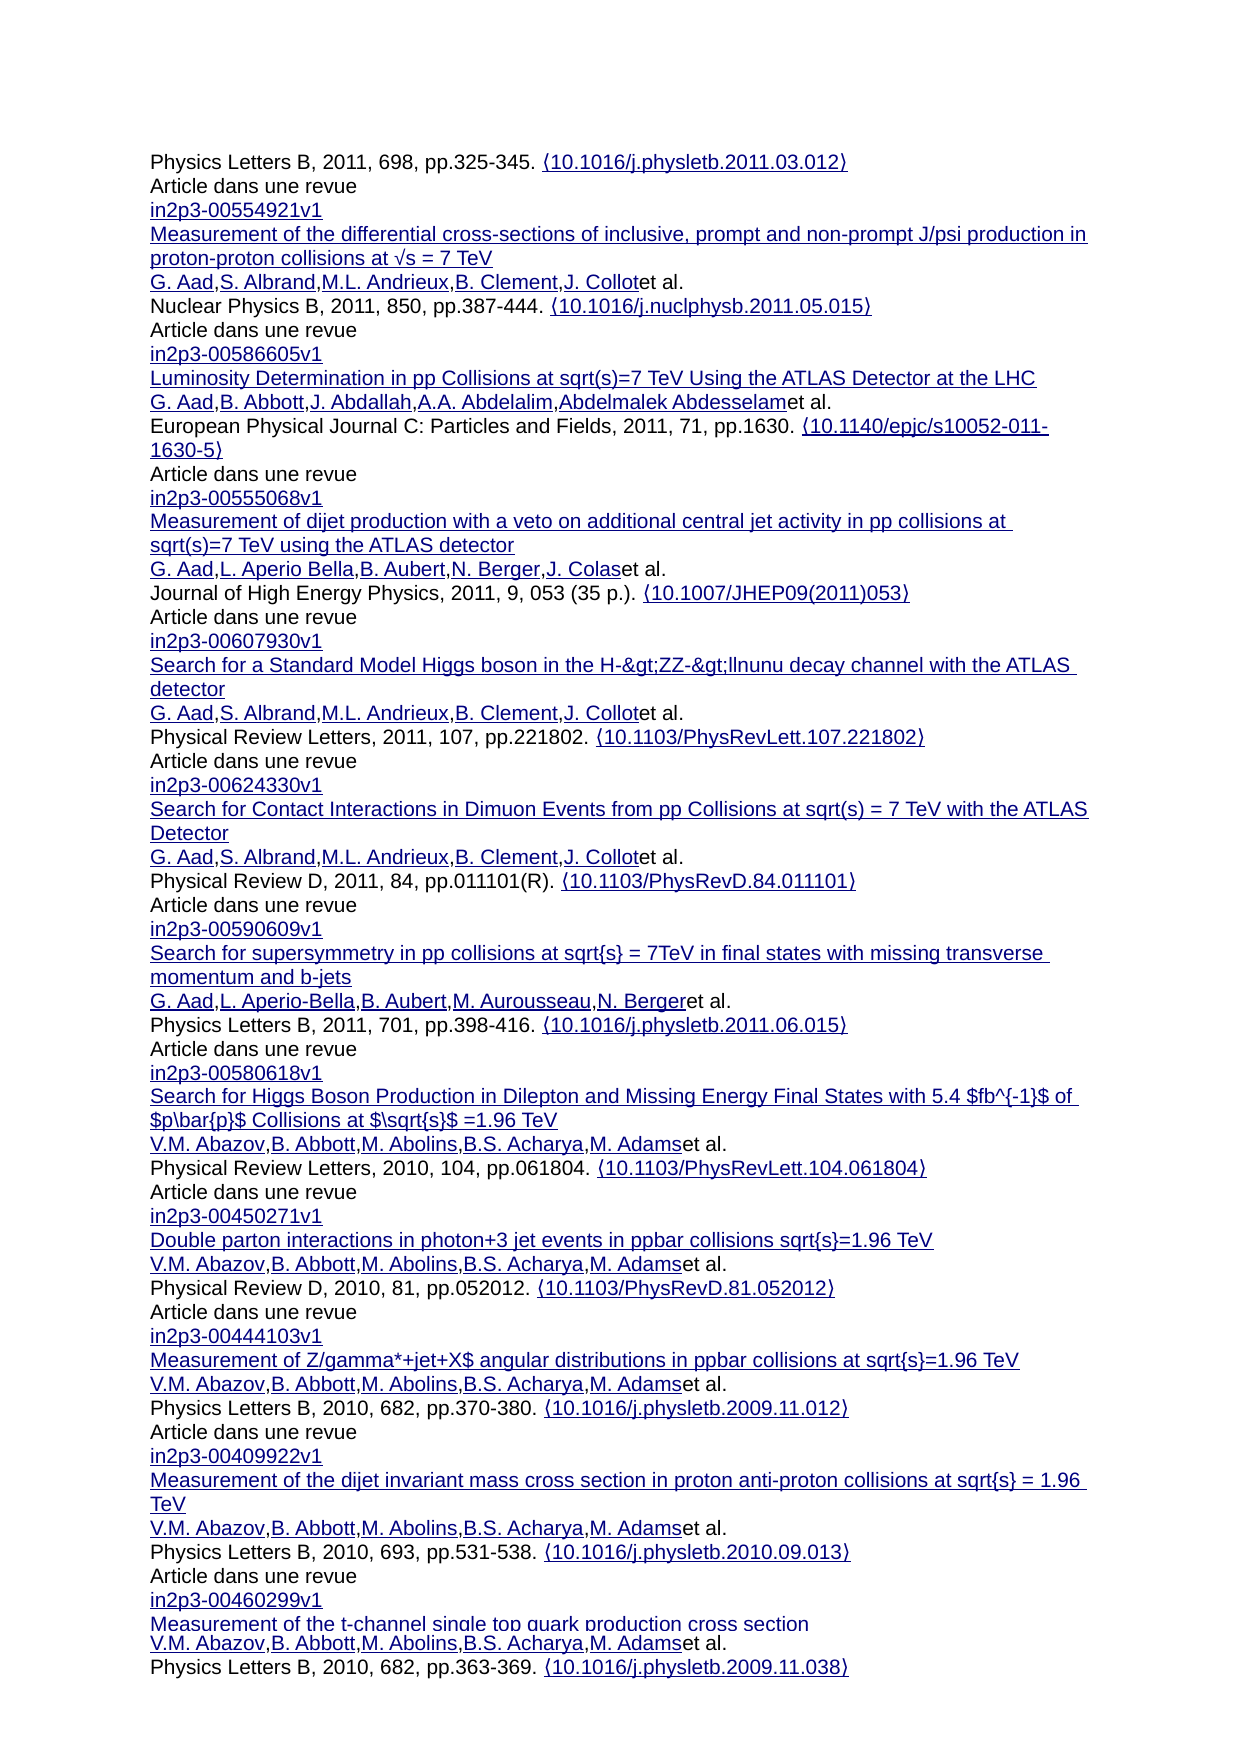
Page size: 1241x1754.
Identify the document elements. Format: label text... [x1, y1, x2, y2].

table_cell Measurement of the t-channel single top quark production cross section V.M. Abazov,B. Abbott,M. Abolins,B.S. Acharya,M. Adamset al. Physics Letters B, 2010, 682, pp.363-369. ⟨10.1016/j.physletb.2009.11.038⟩ [150, 1611, 1090, 1679]
table_cell Luminosity Determination in pp Collisions at sqrt(s)=7 TeV Using the ATLAS Detector at the LHC G. Aad,B. Abbott,J. Abdallah,A.A. Abdelalim,Abdelmalek Abdesselamet al. European Physical Journal C: Particles and Fields, 2011, 71, pp.1630. ⟨10.1140/epjc/s10052-011-1630-5⟩ Article dans une revue in2p3-00555068v1 [150, 366, 1090, 509]
table_cell Measurement of Z/gamma*+jet+X$ angular distributions in ppbar collisions at sqrt{s}=1.96 TeV V.M. Abazov,B. Abbott,M. Abolins,B.S. Acharya,M. Adamset al. Physics Letters B, 2010, 682, pp.370-380. ⟨10.1016/j.physletb.2009.11.012⟩ Article dans une revue in2p3-00409922v1 [150, 1348, 1090, 1468]
table_cell Measurement of the differential cross-sections of inclusive, prompt and non-prompt J/psi production in proton-proton collisions at √s = 7 TeV G. Aad,S. Albrand,M.L. Andrieux,B. Clement,J. Collotet al. Nuclear Physics B, 2011, 850, pp.387-444. ⟨10.1016/j.nuclphysb.2011.05.015⟩ Article dans une revue in2p3-00586605v1 [150, 222, 1090, 366]
table_cell Double parton interactions in photon+3 jet events in ppbar collisions sqrt{s}=1.96 TeV V.M. Abazov,B. Abbott,M. Abolins,B.S. Acharya,M. Adamset al. Physical Review D, 2010, 81, pp.052012. ⟨10.1103/PhysRevD.81.052012⟩ Article dans une revue in2p3-00444103v1 [150, 1228, 1090, 1348]
table_cell Search for Contact Interactions in Dimuon Events from pp Collisions at sqrt(s) = 7 TeV with the ATLAS Detector G. Aad,S. Albrand,M.L. Andrieux,B. Clement,J. Collotet al. Physical Review D, 2011, 84, pp.011101(R). ⟨10.1103/PhysRevD.84.011101⟩ Article dans une revue in2p3-00590609v1 [150, 797, 1090, 941]
table_cell Search for supersymmetry in pp collisions at sqrt{s} = 7TeV in final states with missing transverse momentum and b-jets G. Aad,L. Aperio-Bella,B. Aubert,M. Aurousseau,N. Bergeret al. Physics Letters B, 2011, 701, pp.398-416. ⟨10.1016/j.physletb.2011.06.015⟩ Article dans une revue in2p3-00580618v1 [150, 941, 1090, 1084]
table_cell Search for a Standard Model Higgs boson in the H-&gt;ZZ-&gt;llnunu decay channel with the ATLAS detector G. Aad,S. Albrand,M.L. Andrieux,B. Clement,J. Collotet al. Physical Review Letters, 2011, 107, pp.221802. ⟨10.1103/PhysRevLett.107.221802⟩ Article dans une revue in2p3-00624330v1 [150, 653, 1090, 797]
table_cell Measurement of dijet production with a veto on additional central jet activity in pp collisions at sqrt(s)=7 TeV using the ATLAS detector G. Aad,L. Aperio Bella,B. Aubert,N. Berger,J. Colaset al. Journal of High Energy Physics, 2011, 9, 053 (35 p.). ⟨10.1007/JHEP09(2011)053⟩ Article dans une revue in2p3-00607930v1 [150, 509, 1090, 653]
table_cell Search for Higgs Boson Production in Dilepton and Missing Energy Final States with 5.4 $fb^{-1}$ of $p\bar{p}$ Collisions at $\sqrt{s}$ =1.96 TeV V.M. Abazov,B. Abbott,M. Abolins,B.S. Acharya,M. Adamset al. Physical Review Letters, 2010, 104, pp.061804. ⟨10.1103/PhysRevLett.104.061804⟩ Article dans une revue in2p3-00450271v1 [150, 1084, 1090, 1228]
table_cell Measurement of the dijet invariant mass cross section in proton anti-proton collisions at sqrt{s} = 1.96 TeV V.M. Abazov,B. Abbott,M. Abolins,B.S. Acharya,M. Adamset al. Physics Letters B, 2010, 693, pp.531-538. ⟨10.1016/j.physletb.2010.09.013⟩ Article dans une revue in2p3-00460299v1 [150, 1468, 1090, 1611]
table_cell Physics Letters B, 2011, 698, pp.325-345. ⟨10.1016/j.physletb.2011.03.012⟩ Article dans une revue in2p3-00554921v1 [150, 150, 1090, 222]
